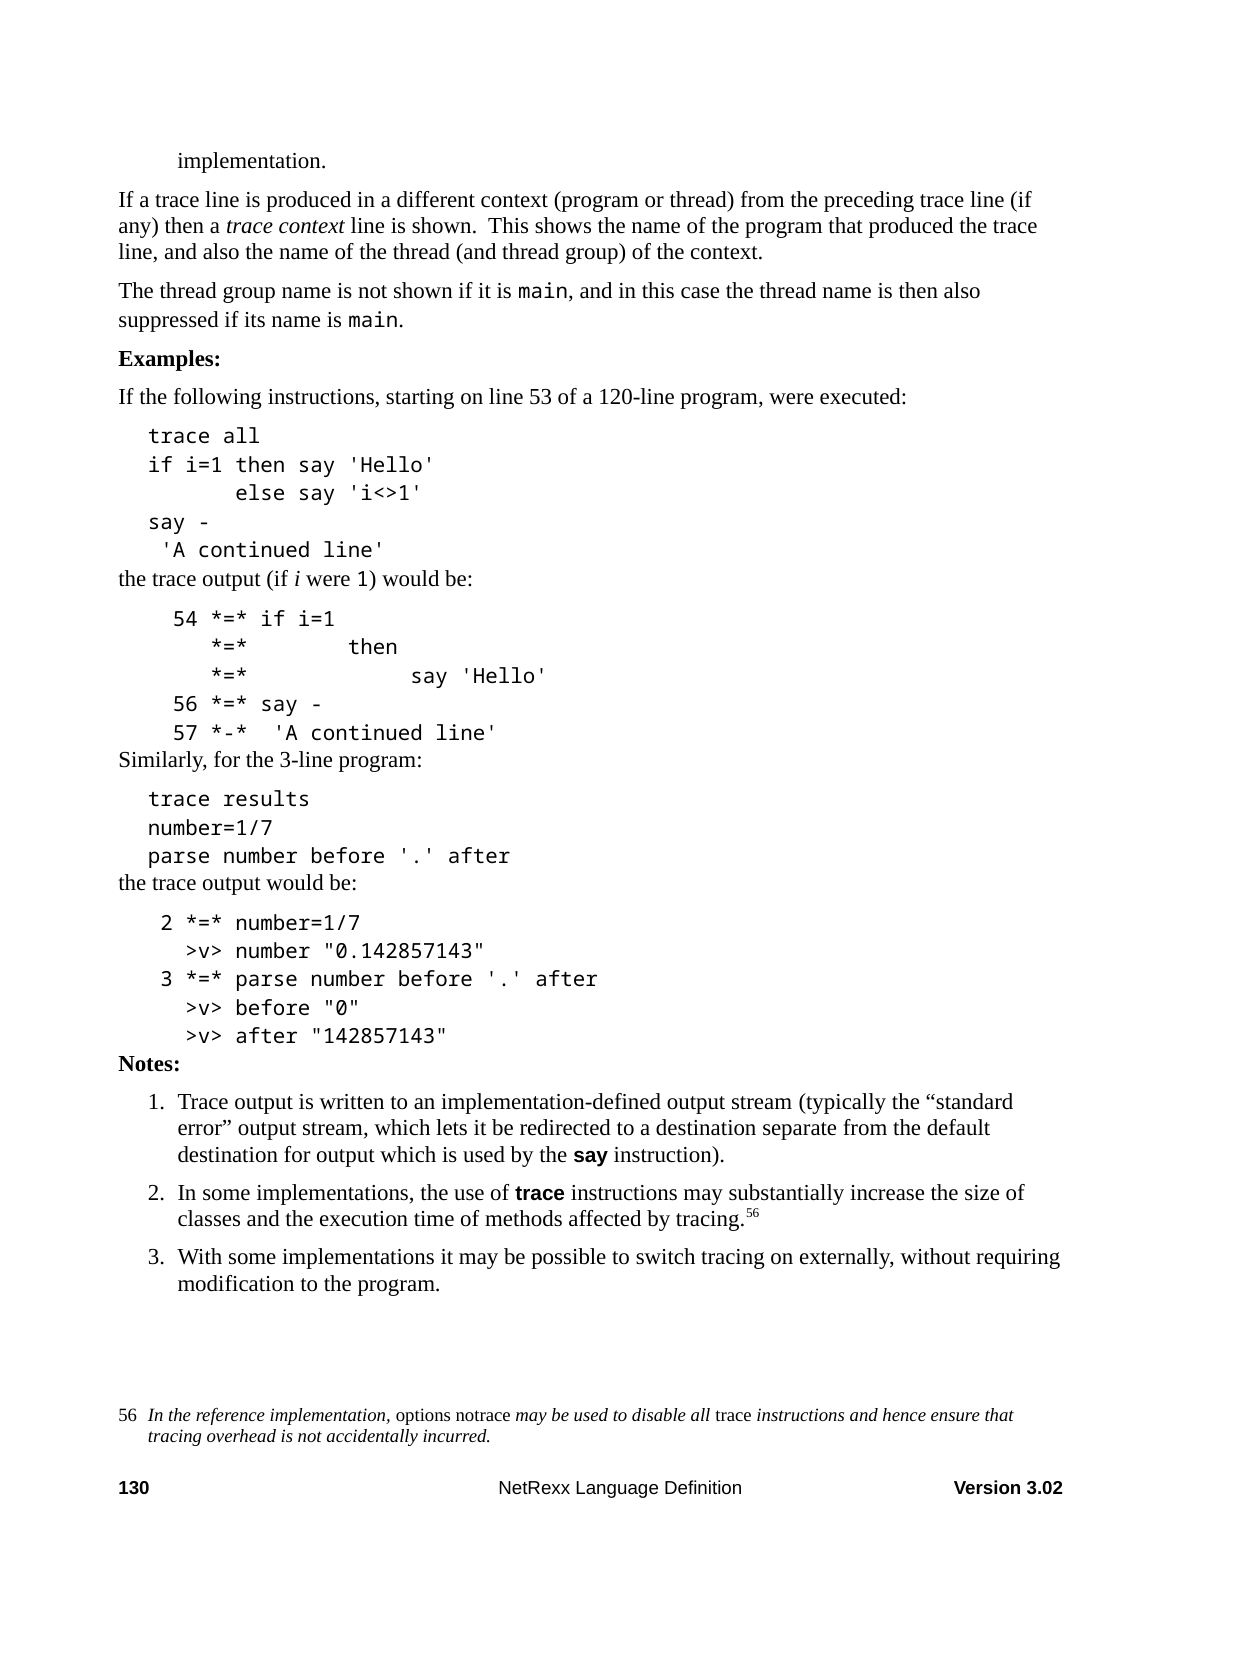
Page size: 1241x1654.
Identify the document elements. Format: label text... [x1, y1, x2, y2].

table_cell implementation. [177, 148, 1063, 186]
text If a trace line is produced in a different context (program or thread) from the preceding trace line (if any) then a trace context line is shown. This shows the name of the program that produced the trace line, and also the name of the thread (and thread group) of the context. [118, 186, 1063, 265]
text If the following instructions, starting on line 53 of a 120-line program, were executed: [118, 383, 1063, 410]
table_cell [118, 148, 177, 186]
text trace results number=1/7 parse number before '.' after [148, 784, 1063, 869]
text The thread group name is not shown if it is main, and in this case the thread name is then also suppressed if its name is main. [118, 277, 1063, 333]
text the trace output would be: [118, 869, 1063, 896]
list Trace output is written to an implementation-defined output stream (typically the “standard error” output stream, which lets it be redirected to a destination separate from the default destination for output which is used by the say instruction). [148, 1088, 1063, 1167]
list In some implementations, the use of trace instructions may substantially increase the size of classes and the execution time of methods affected by tracing. [148, 1179, 1063, 1231]
text Examples: [118, 345, 1063, 372]
list In the reference implementation, options notrace may be used to disable all trace instructions and hence ensure that tracing overhead is not accidentally incurred. [118, 1404, 1063, 1447]
text trace all if i=1 then say 'Hello' else say 'i<>1' say - 'A continued line' [148, 421, 1063, 564]
list With some implementations it may be possible to switch tracing on externally, without requiring modification to the program. [148, 1243, 1063, 1296]
text 2 *=* number=1/7 >v> number "0.142857143" 3 *=* parse number before '.' after >v> before "0" >v> after "142857143" [148, 908, 1063, 1050]
text Notes: [118, 1050, 1063, 1076]
text 54 *=* if i=1 *=* then *=* say 'Hello' 56 *=* say - 57 *-* 'A continued line' [148, 604, 1063, 746]
text the trace output (if i were 1) would be: [118, 564, 1063, 592]
text Similarly, for the 3-line program: [118, 746, 1063, 772]
